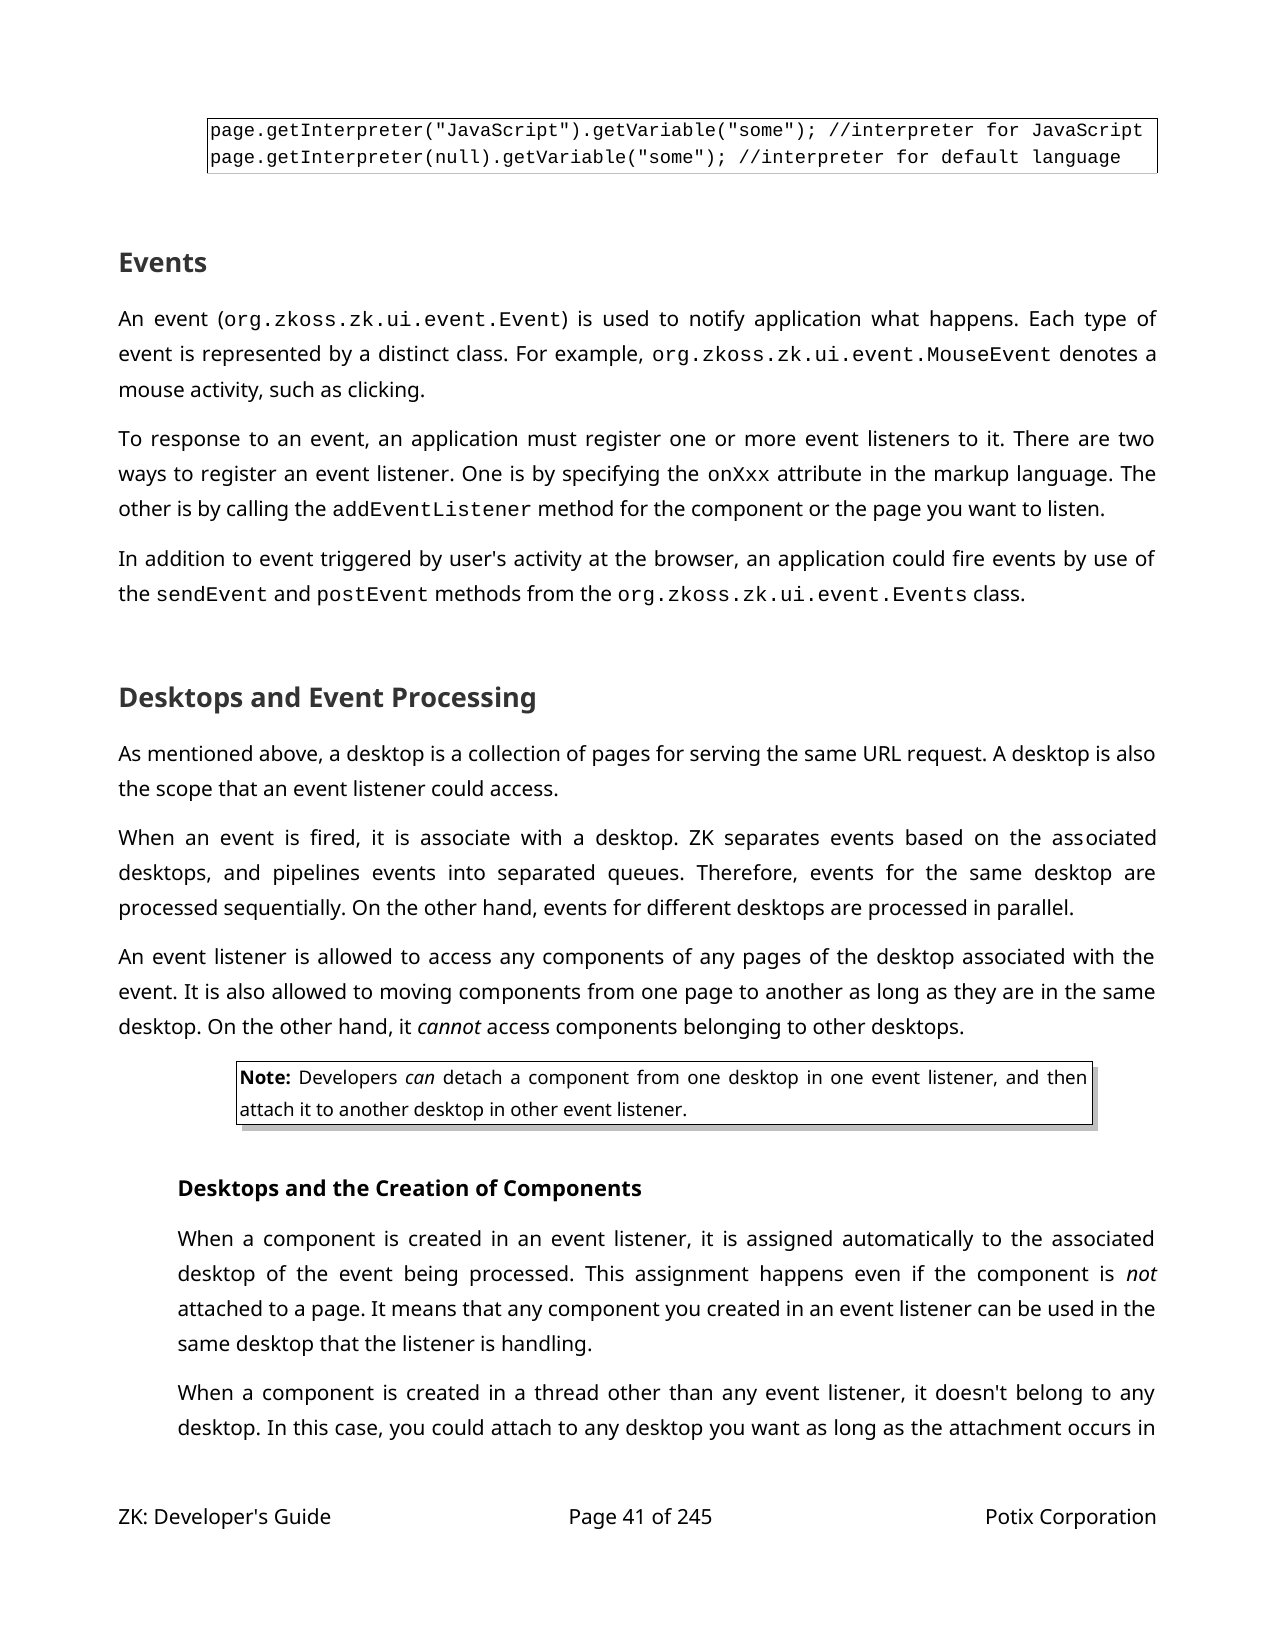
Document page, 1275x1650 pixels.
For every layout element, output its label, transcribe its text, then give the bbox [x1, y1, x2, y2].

subtitle Events [118, 243, 1157, 280]
text When a component is created in an event listener, it is assigned automatically to the associated desktop of the event being processed. This assignment happens even if the component is not attached to a page. It means that any component you created in an event listener can be used in the same desktop that the listener is handling. [177, 1224, 1157, 1358]
text As mentioned above, a desktop is a collection of pages for serving the same URL request. A desktop is also the scope that an event listener could access. [118, 739, 1157, 802]
text An event listener is allowed to access any components of any pages of the desktop associated with the event. It is also allowed to moving components from one page to another as long as they are in the same desktop. On the other hand, it cannot access components belonging to other desktops. [118, 942, 1157, 1041]
text When an event is fired, it is associate with a desktop. ZK separates events based on the associated desktops, and pipelines events into separated queues. Therefore, events for the same desktop are processed sequentially. On the other hand, events for different desktops are processed in parallel. [118, 823, 1157, 921]
subtitle Desktops and the Creation of Components [177, 1173, 1157, 1203]
text Note: Developers can detach a component from one desktop in one event listener, and then attach it to another desktop in other event listener. [237, 1062, 1092, 1124]
text When a component is created in a thread other than any event listener, it doesn't belong to any desktop. In this case, you could attach to any desktop you want as long as the attachment occurs in [177, 1378, 1157, 1442]
text In addition to event triggered by user's activity at the browser, an application could fire events by use of the sendEvent and postEvent methods from the org.zkoss.zk.ui.event.Events class. [118, 544, 1157, 607]
text An event (org.zkoss.zk.ui.event.Event) is used to notify application what happens. Each type of event is represented by a distinct class. For example, org.zkoss.zk.ui.event.MouseEvent denotes a mouse activity, such as clicking. [118, 304, 1157, 403]
text page.getInterpreter(null).getVariable("some"); //interpreter for default language [208, 145, 1157, 173]
text To response to an event, an application must register one or more event listeners to it. There are two ways to register an event listener. One is by specifying the onXxx attribute in the markup language. The other is by calling the addEventListener method for the component or the page you want to listen. [118, 424, 1157, 523]
text page.getInterpreter("JavaScript").getVariable("some"); //interpreter for JavaScript [208, 119, 1157, 142]
subtitle Desktops and Event Processing [118, 678, 1157, 715]
